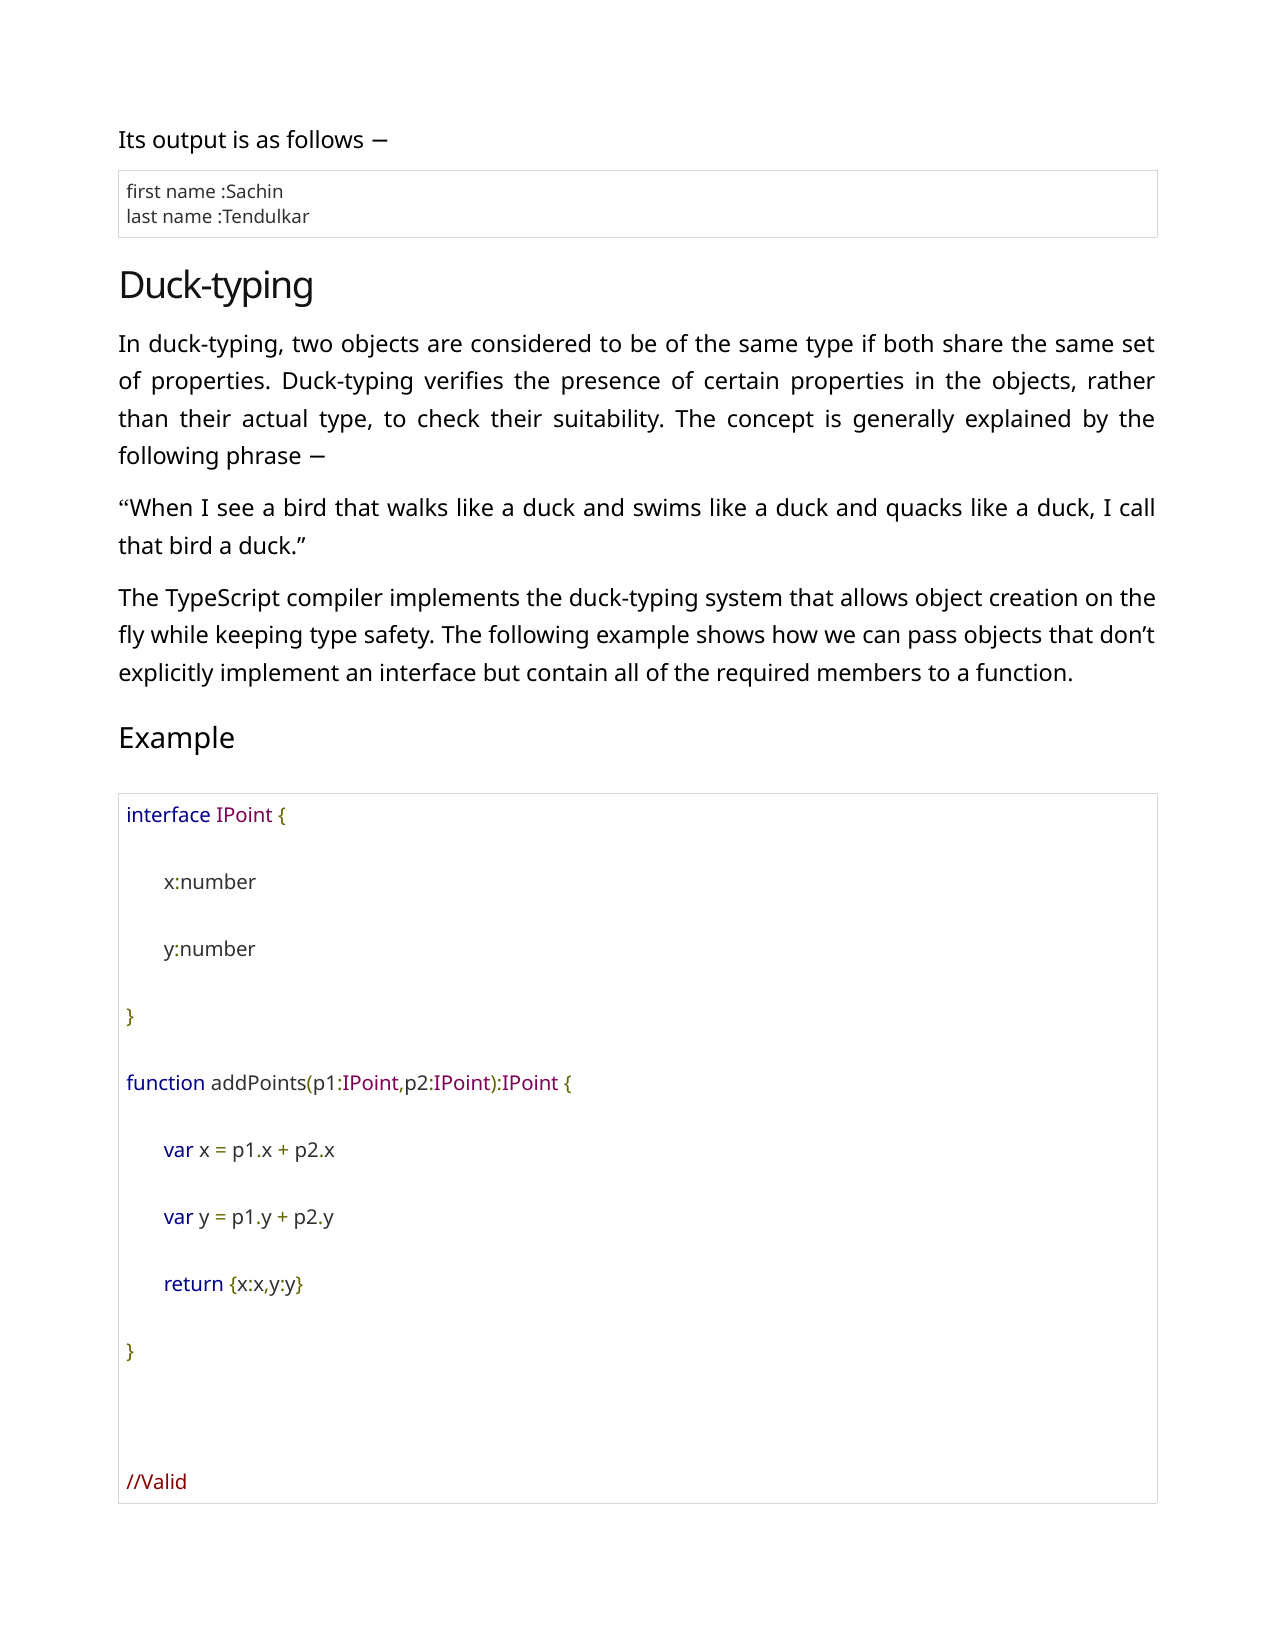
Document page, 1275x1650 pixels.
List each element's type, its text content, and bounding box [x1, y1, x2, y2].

text interface IPoint { [119, 794, 1157, 828]
text //Valid [119, 1459, 1157, 1503]
text } [119, 994, 1157, 1029]
text Its output is as follows − [118, 118, 1157, 156]
text last name :Tendulkar [119, 196, 1157, 237]
text } [119, 1329, 1157, 1364]
text y:number [119, 927, 1157, 963]
text return {x:x,y:y} [119, 1262, 1157, 1297]
text x:number [119, 860, 1157, 896]
text var y = p1.y + p2.y [119, 1194, 1157, 1230]
text function addPoints(p1:IPoint,p2:IPoint):IPoint { [119, 1061, 1157, 1096]
text The TypeScript compiler implements the duck-typing system that allows object creation on the fly while keeping type safety. The following example shows how we can pass objects that don’t explicitly implement an interface but contain all of the required members to a function. [118, 576, 1157, 688]
text first name :Sachin [119, 171, 1157, 196]
text var x = p1.x + p2.x [119, 1127, 1157, 1163]
text “When I see a bird that walks like a duck and swims like a duck and quacks like a duck, I call that bird a duck.” [118, 486, 1157, 561]
text In duck-typing, two objects are considered to be of the same type if both share the same set of properties. Duck-typing verifies the presence of certain properties in the objects, rather than their actual type, to check their suitability. The concept is generally explained by the following phrase − [118, 321, 1157, 471]
subtitle Duck-typing [118, 258, 1157, 309]
subtitle Example [118, 717, 1157, 757]
